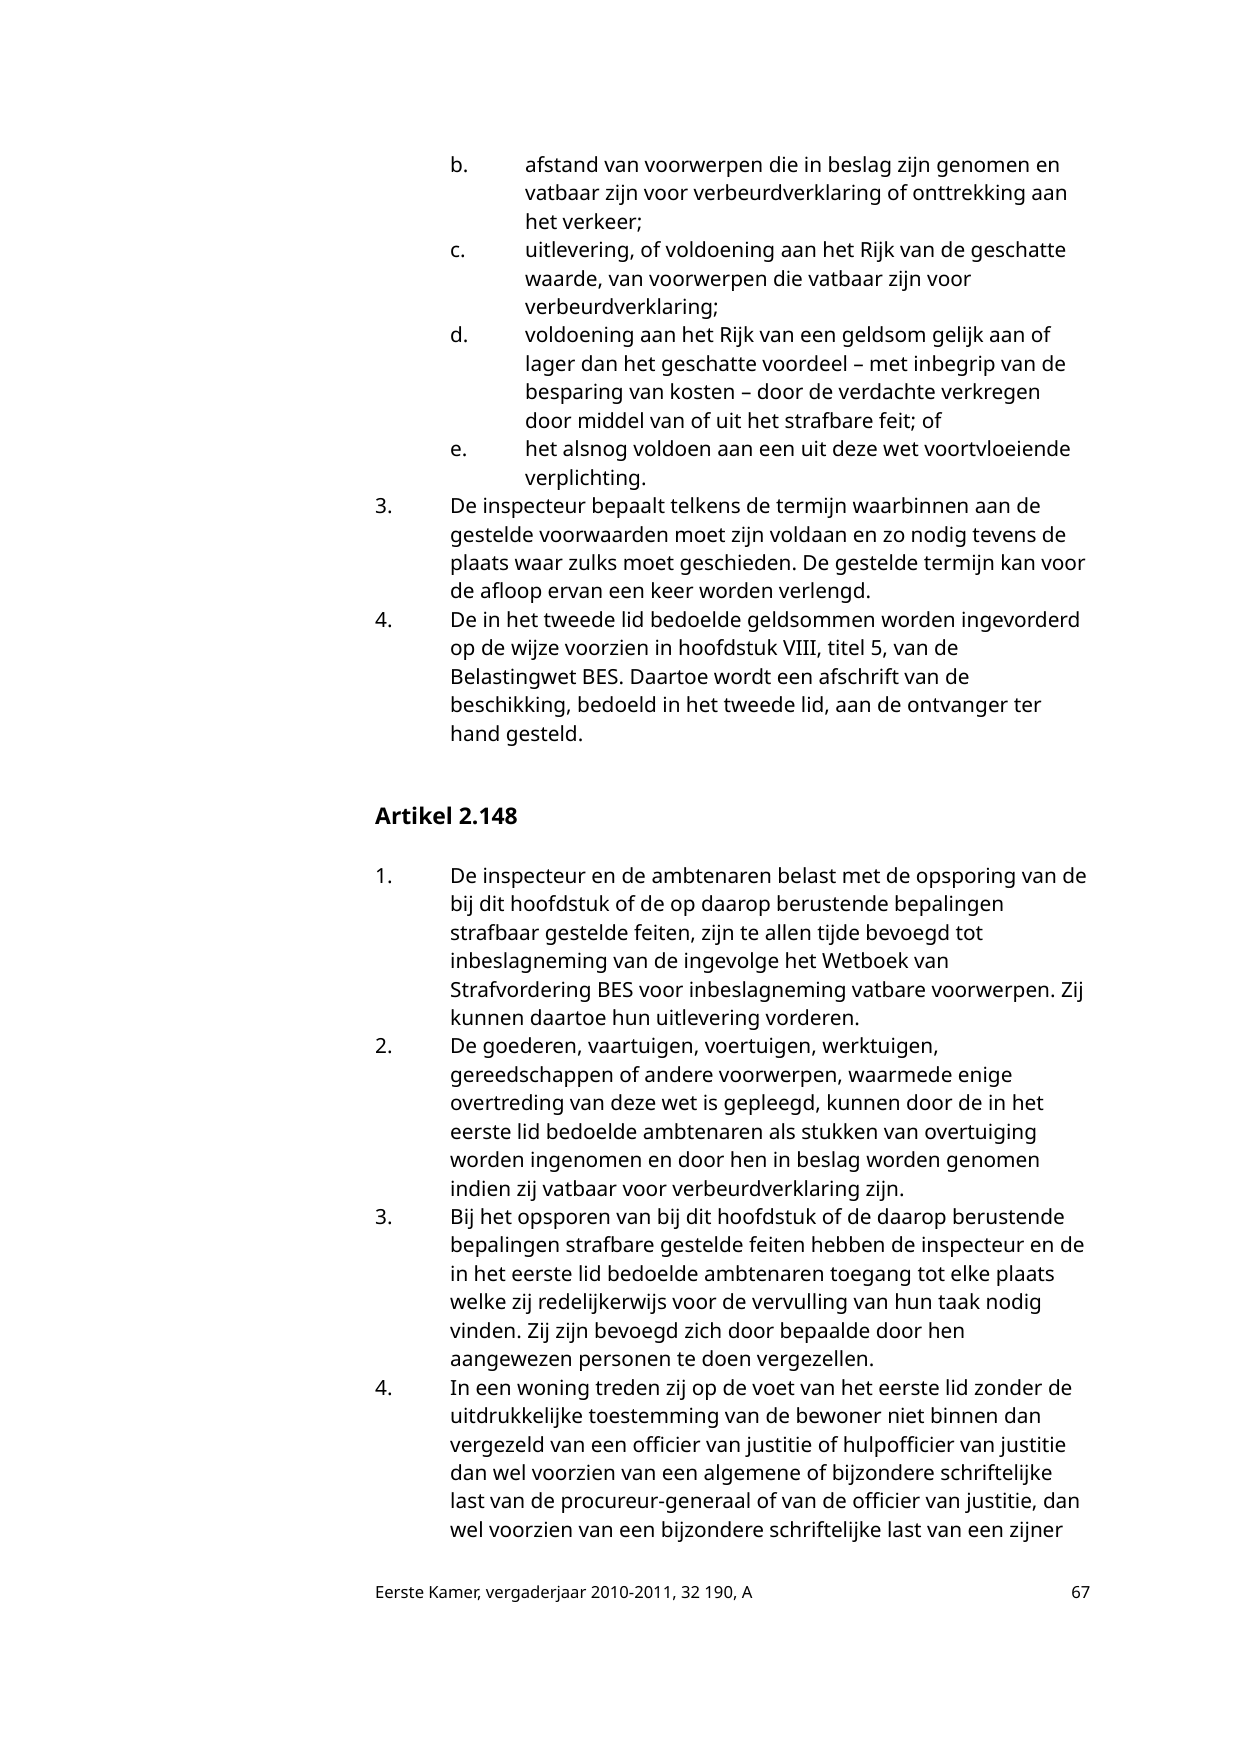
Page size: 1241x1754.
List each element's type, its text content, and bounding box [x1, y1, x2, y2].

list afstand van voorwerpen die in beslag zijn genomen en vatbaar zijn voor verbeurdverklaring of onttrekking aan het verkeer; [450, 150, 1090, 235]
subtitle Artikel 2.148 [375, 800, 1090, 831]
list De goederen, vaartuigen, voertuigen, werktuigen, gereedschappen of andere voorwerpen, waarmede enige overtreding van deze wet is gepleegd, kunnen door de in het eerste lid bedoelde ambtenaren als stukken van overtuiging worden ingenomen en door hen in beslag worden genomen indien zij vatbaar voor verbeurdverklaring zijn. [375, 1032, 1090, 1202]
list In een woning treden zij op de voet van het eerste lid zonder de uitdrukkelijke toestemming van de bewoner niet binnen dan vergezeld van een officier van justitie of hulpofficier van justitie dan wel voorzien van een algemene of bijzondere schriftelijke last van de procureur-generaal of van de officier van justitie, dan wel voorzien van een bijzondere schriftelijke last van een zijner [375, 1373, 1090, 1543]
list De in het tweede lid bedoelde geldsommen worden ingevorderd op de wijze voorzien in hoofdstuk VIII, titel 5, van de Belastingwet BES. Daartoe wordt een afschrift van de beschikking, bedoeld in het tweede lid, aan de ontvanger ter hand gesteld. [375, 605, 1090, 747]
list voldoening aan het Rijk van een geldsom gelijk aan of lager dan het geschatte voordeel – met inbegrip van de besparing van kosten – door de verdachte verkregen door middel van of uit het strafbare feit; of [450, 321, 1090, 434]
list De inspecteur en de ambtenaren belast met de opsporing van de bij dit hoofdstuk of de op daarop berustende bepalingen strafbaar gestelde feiten, zijn te allen tijde bevoegd tot inbeslagneming van de ingevolge het Wetboek van Strafvordering BES voor inbeslagneming vatbare voorwerpen. Zij kunnen daartoe hun uitlevering vorderen. [375, 861, 1090, 1032]
list uitlevering, of voldoening aan het Rijk van de geschatte waarde, van voorwerpen die vatbaar zijn voor verbeurdverklaring; [450, 235, 1090, 321]
list Bij het opsporen van bij dit hoofdstuk of de daarop berustende bepalingen strafbare gestelde feiten hebben de inspecteur en de in het eerste lid bedoelde ambtenaren toegang tot elke plaats welke zij redelijkerwijs voor de vervulling van hun taak nodig vinden. Zij zijn bevoegd zich door bepaalde door hen aangewezen personen te doen vergezellen. [375, 1202, 1090, 1373]
list De inspecteur bepaalt telkens de termijn waarbinnen aan de gestelde voorwaarden moet zijn voldaan en zo nodig tevens de plaats waar zulks moet geschieden. De gestelde termijn kan voor de afloop ervan een keer worden verlengd. [375, 491, 1090, 605]
list het alsnog voldoen aan een uit deze wet voortvloeiende verplichting. [450, 434, 1090, 491]
